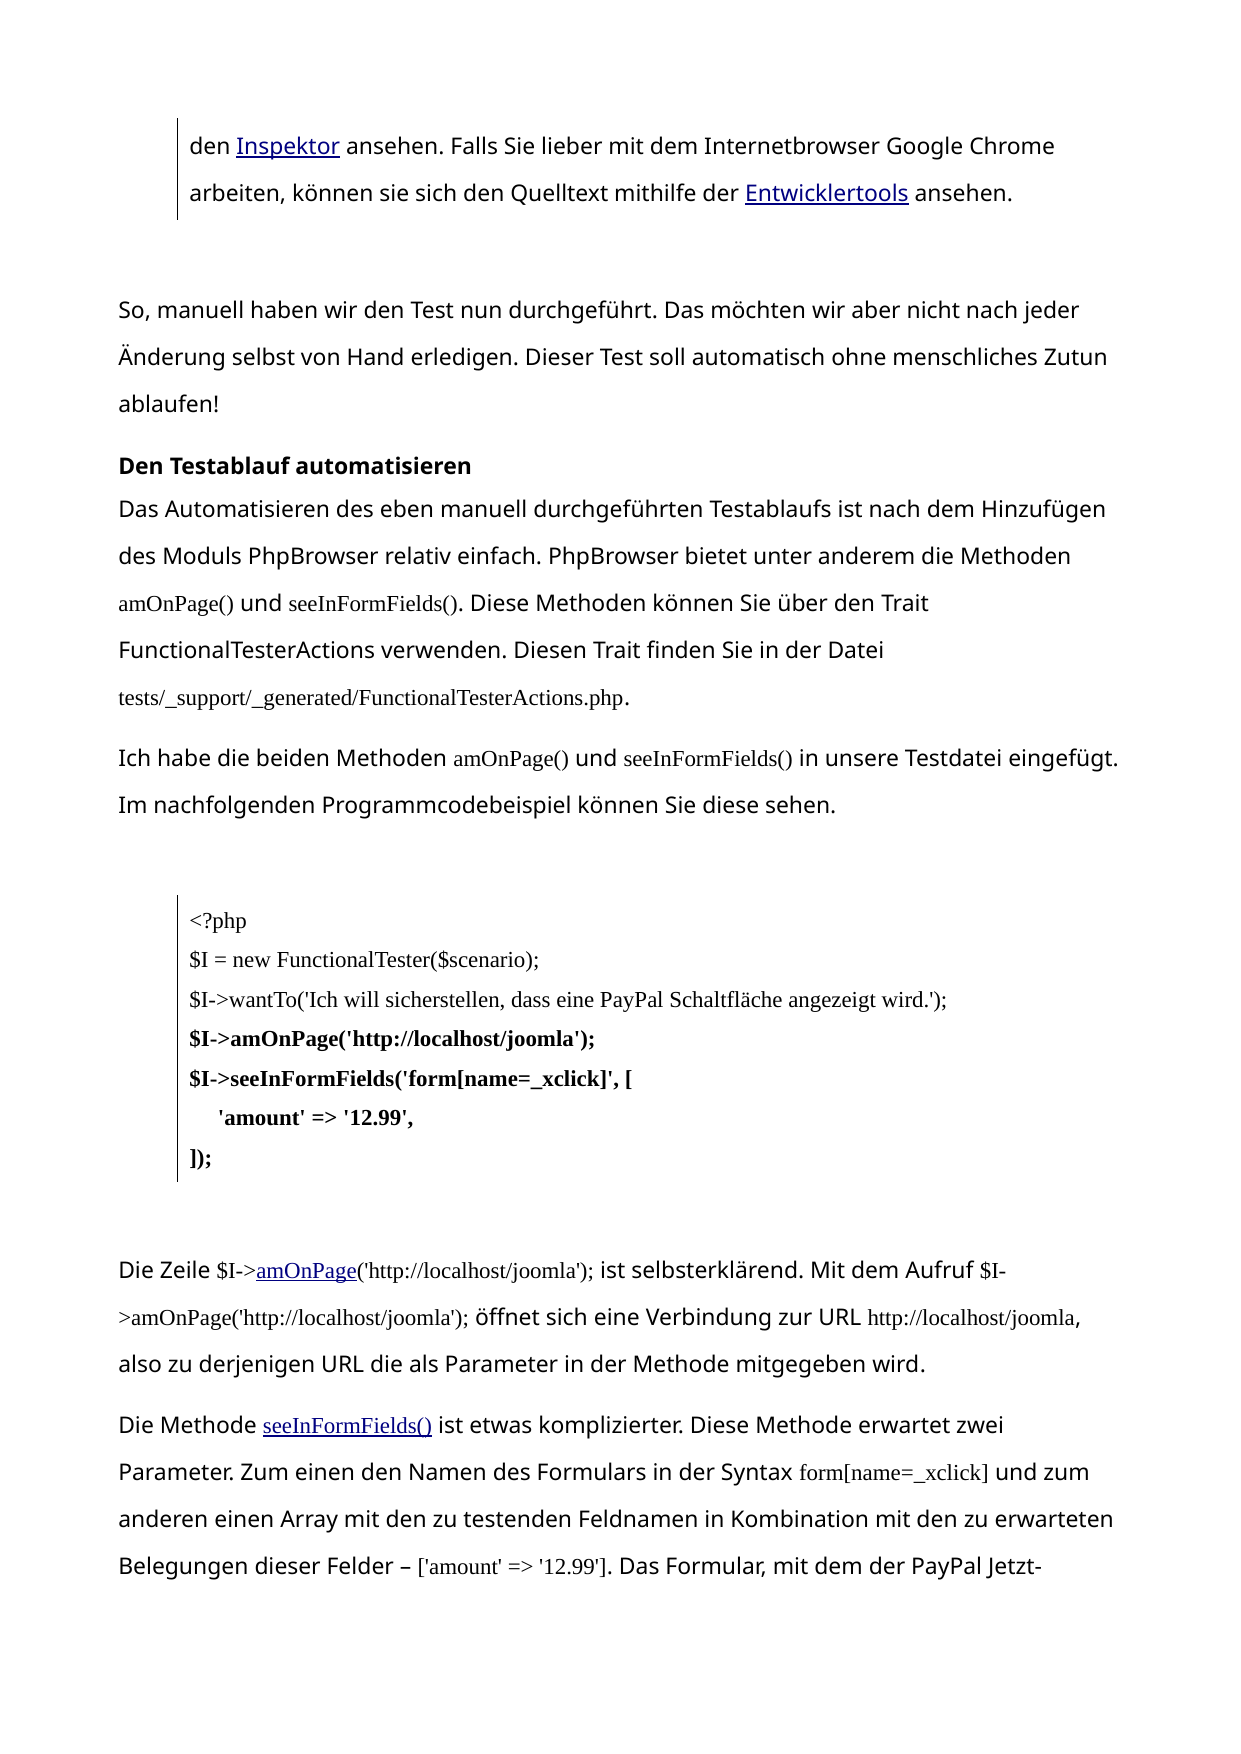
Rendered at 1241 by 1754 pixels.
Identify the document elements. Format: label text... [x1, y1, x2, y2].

text Die Zeile $I->amOnPage('http://localhost/joomla'); ist selbsterklärend. Mit dem Aufruf $I->amOnPage('http://localhost/joomla'); öffnet sich eine Verbindung zur URL http://localhost/joomla, also zu derjenigen URL die als Parameter in der Methode mitgegeben wird. [118, 1254, 1122, 1379]
text Das Automatisieren des eben manuell durchgeführten Testablaufs ist nach dem Hinzufügen des Moduls PhpBrowser relativ einfach. PhpBrowser bietet unter anderem die Methoden amOnPage() und seeInFormFields(). Diese Methoden können Sie über den Trait FunctionalTesterActions verwenden. Diesen Trait finden Sie in der Datei tests/_support/_generated/FunctionalTesterActions.php. [118, 493, 1122, 712]
text Ich habe die beiden Methoden amOnPage() und seeInFormFields() in unsere Testdatei eingefügt. Im nachfolgenden Programmcodebeispiel können Sie diese sehen. [118, 742, 1122, 821]
subtitle Den Testablauf automatisieren [118, 450, 1122, 481]
text So, manuell haben wir den Test nun durchgeführt. Das möchten wir aber nicht nach jeder Änderung selbst von Hand erledigen. Dieser Test soll automatisch ohne menschliches Zutun ablaufen! [118, 294, 1122, 419]
text den Inspektor ansehen. Falls Sie lieber mit dem Internetbrowser Google Chrome arbeiten, können sie sich den Quelltext mithilfe der Entwicklertools ansehen. [178, 118, 1122, 220]
text <?php $I = new FunctionalTester($scenario); $I->wantTo('Ich will sicherstellen, dass eine PayPal Schaltfläche angezeigt wird.'); $I->amOnPage('http://localhost/joomla'); $I->seeInFormFields('form[name=_xclick]', [ 'amount' => '12.99', ]); [178, 895, 1122, 1182]
text Die Methode seeInFormFields() ist etwas komplizierter. Diese Methode erwartet zwei Parameter. Zum einen den Namen des Formulars in der Syntax form[name=_xclick] und zum anderen einen Array mit den zu testenden Feldnamen in Kombination mit den zu erwarteten Belegungen dieser Felder – ['amount' => '12.99']. Das Formular, mit dem der PayPal Jetzt- [118, 1409, 1122, 1581]
